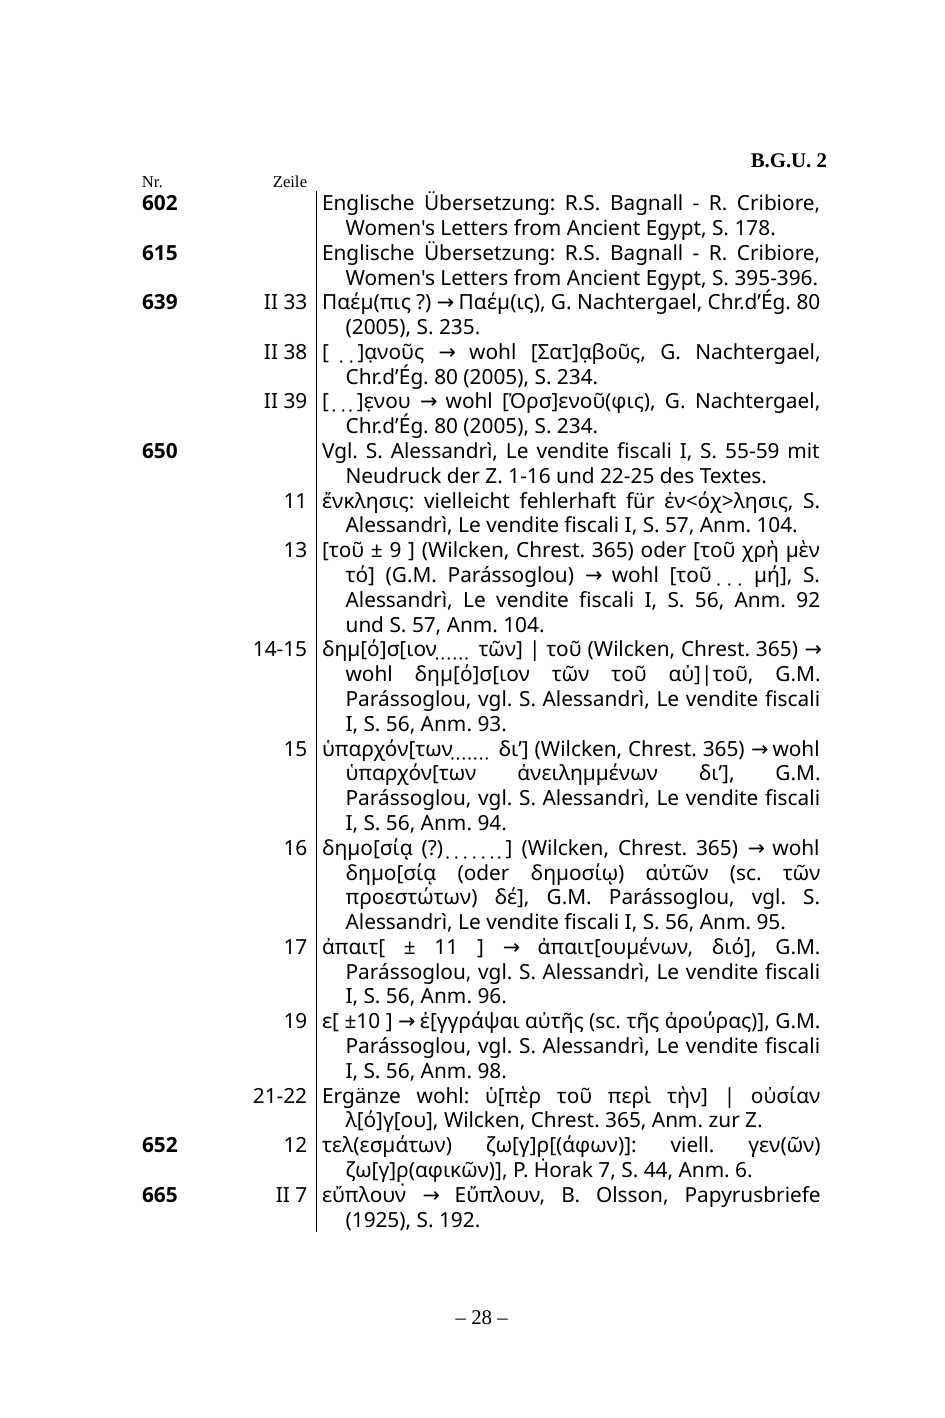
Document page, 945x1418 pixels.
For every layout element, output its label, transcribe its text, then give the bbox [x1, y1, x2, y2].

table_cell [136, 340, 224, 389]
table_cell II 39 [224, 389, 316, 439]
table_cell [136, 835, 224, 934]
table_cell τελ(εσμάτων) ζω[γ]ρ̣[(άφων)]: viell. γεν(ῶν) ζω[γ]ρ̣(αφικῶν)], P. Horak 7, S. 44, Anm. 6. [317, 1133, 827, 1182]
table_cell II 33 [224, 290, 316, 339]
table_cell εὔπλουν → Εὔπλουν, B. Olsson, Papyrusbriefe (1925), S. 192. [317, 1183, 827, 1232]
table_cell 650 [136, 439, 316, 488]
table_cell [136, 736, 224, 835]
table_cell 17 [224, 935, 316, 1009]
table_cell 12 [224, 1133, 316, 1182]
table_cell [ ̣ ̣ ̣]ε̣νου → wohl [Ὀρσ]ενοῦ(φις), G. Nachtergael, Chr.d’Ég. 80 (2005), S. 234. [317, 389, 827, 439]
table_cell [136, 538, 224, 637]
table_cell 665 [136, 1183, 224, 1232]
table_cell [136, 389, 224, 439]
table_cell [136, 1083, 224, 1133]
table_cell Παέμ(πις ?) → Παέμ(ις), G. Nachtergael, Chr.d’Ég. 80 (2005), S. 235. [317, 290, 827, 339]
table_cell II 38 [224, 340, 316, 389]
table_cell ε[ ±10 ] → ἐ[γγράψαι αὐτῆς (sc. τῆς ἀρούρας)], G.Μ. Parássoglou, vgl. S. Alessandrì, Le vendite fiscali I, S. 56, Anm. 98. [317, 1009, 827, 1083]
table_cell [τοῦ ± 9 ] (Wilcken, Chrest. 365) oder [τοῦ χρὴ μὲν τό] (G.M. Parássoglou) → wohl [τοῦ ̣ ̣ ̣ μή], S. Alessandrì, Le vendite fiscali I, S. 56, Anm. 92 und S. 57, Anm. 104. [317, 538, 827, 637]
table_cell 14-15 [224, 637, 316, 736]
table_cell 602 [136, 191, 316, 240]
table_cell ἔνκλησις: vielleicht fehlerhaft für ἐν<όχ>λησις, S. Alessandrì, Le vendite fiscali I, S. 57, Anm. 104. [317, 488, 827, 538]
table_cell [136, 637, 224, 736]
table_cell Englische Übersetzung: R.S. Bagnall - R. Cribiore, Women's Letters from Ancient Egypt, S. 395-396. [317, 240, 827, 290]
table_cell 615 [136, 240, 316, 290]
table_cell II 7 [224, 1183, 316, 1232]
table_cell 13 [224, 538, 316, 637]
table_cell [136, 1009, 224, 1083]
table_cell Ergänze wohl: ὑ[πὲρ τοῦ περὶ τὴν] | οὐσίαν λ[ό]γ[ου], Wilcken, Chrest. 365, Anm. zur Z. [317, 1083, 827, 1133]
table_cell 639 [136, 290, 224, 339]
table_cell 19 [224, 1009, 316, 1083]
table_cell [ ̣ ̣]α̣νοῦς → wohl [Σατ]α̣βοῦς, G. Nachtergael, Chr.d’Ég. 80 (2005), S. 234. [317, 340, 827, 389]
table_cell ἀπαιτ[ ± 11 ] → ἀπαιτ[ουμένων, διό], G.Μ. Parássoglou, vgl. S. Alessandrì, Le vendite fiscali I, S. 56, Anm. 96. [317, 935, 827, 1009]
table_cell δημ[ό]σ[ιον ̣ ̣ ̣ ̣ ̣ ̣ τῶν] | τοῦ (Wilcken, Chrest. 365) → wohl δημ[ό]σ[ιον τῶν τοῦ αὐ]|τοῦ, G.Μ. Parássoglou, vgl. S. Alessandrì, Le vendite fiscali I, S. 56, Anm. 93. [317, 637, 827, 736]
table_cell 21-22 [224, 1083, 316, 1133]
table_cell δημο[σίᾳ (?) ̣ ̣ ̣ ̣ ̣ ̣ ̣] (Wilcken, Chrest. 365) → wohl δημο[σίᾳ (oder δημοσίῳ) αὐτῶν (sc. τῶν προεστώτων) δέ], G.Μ. Parássoglou, vgl. S. Alessandrì, Le vendite fiscali I, S. 56, Anm. 95. [317, 835, 827, 934]
table_cell 16 [224, 835, 316, 934]
table_cell 652 [136, 1133, 224, 1182]
table_cell [136, 488, 224, 538]
table_cell [136, 935, 224, 1009]
table_cell 15 [224, 736, 316, 835]
table_cell Vgl. S. Alessandrì, Le vendite fiscali I, S. 55-59 mit Neudruck der Z. 1-16 und 22-25 des Textes. [317, 439, 827, 488]
table_cell ὑπαρχόν[των ̣ ̣ ̣ ̣ ̣ ̣ ̣ διʼ] (Wilcken, Chrest. 365) → wohl ὑπαρχόν[των ἀνειλημμένων διʼ], G.Μ. Parássoglou, vgl. S. Alessandrì, Le vendite fiscali I, S. 56, Anm. 94. [317, 736, 827, 835]
table_cell 11 [224, 488, 316, 538]
table_cell Englische Übersetzung: R.S. Bagnall - R. Cribiore, Women's Letters from Ancient Egypt, S. 178. [317, 191, 827, 240]
